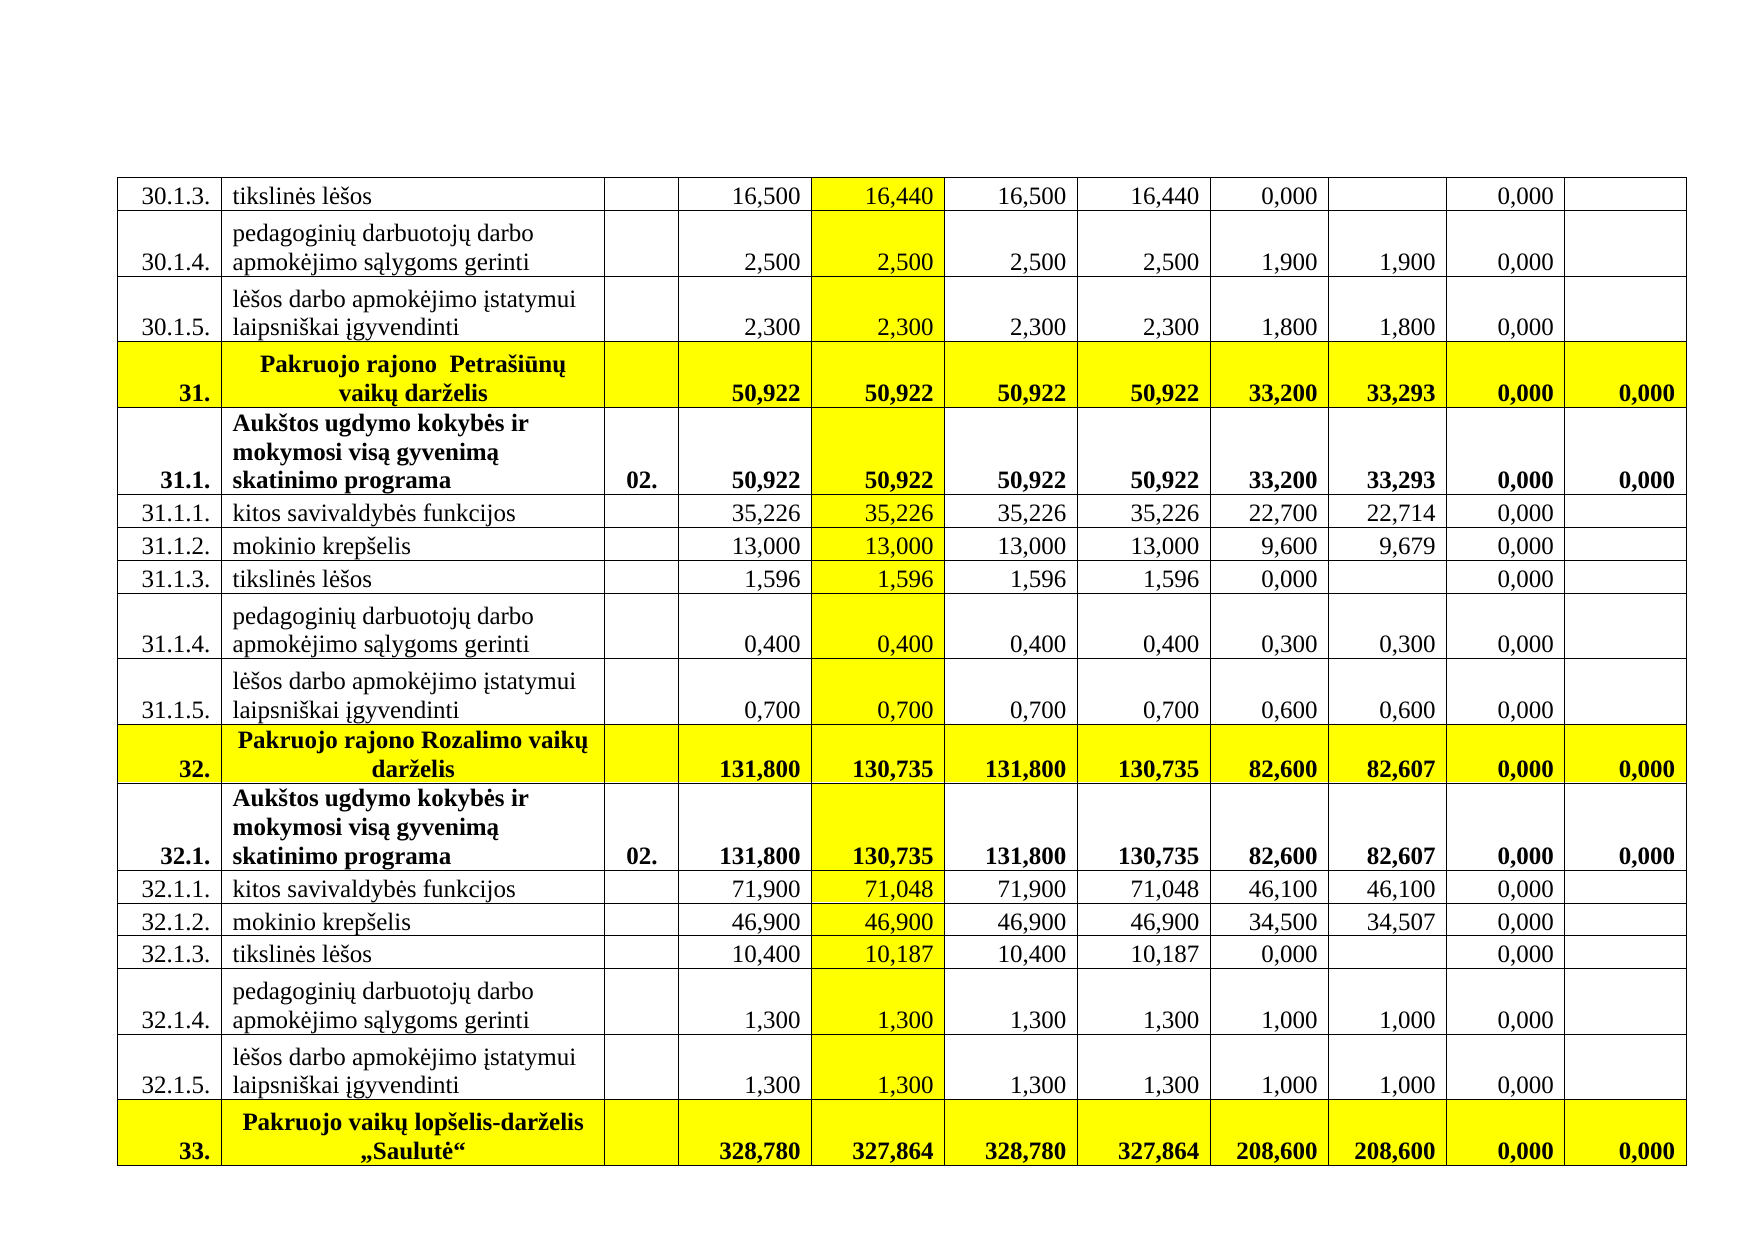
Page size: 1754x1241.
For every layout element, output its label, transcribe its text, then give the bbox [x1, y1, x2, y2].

table_cell 32.1.1. [118, 871, 221, 902]
table_cell 71,048 [1078, 871, 1210, 902]
table_cell 1,596 [812, 561, 944, 593]
table_cell 35,226 [945, 495, 1077, 527]
table_cell 130,735 [812, 784, 944, 870]
table_cell 82,600 [1211, 784, 1328, 870]
table_cell pedagoginių darbuotojų darbo apmokėjimo sąlygoms gerinti [222, 969, 604, 1034]
table_cell 0,300 [1211, 594, 1328, 658]
table_cell 0,700 [1078, 659, 1210, 724]
table_cell 46,900 [812, 904, 944, 935]
table_cell 10,400 [945, 936, 1077, 968]
table_cell 0,000 [1211, 936, 1328, 968]
table_cell [605, 342, 678, 407]
table_cell 82,607 [1329, 784, 1446, 870]
table_cell 0,000 [1447, 1100, 1564, 1165]
table_cell 0,600 [1211, 659, 1328, 724]
table_cell 31.1.1. [118, 495, 221, 527]
table_cell 50,922 [679, 342, 811, 407]
table_cell 0,000 [1447, 904, 1564, 935]
table_cell [1565, 1035, 1686, 1099]
table_cell [1565, 659, 1686, 724]
table_cell 35,226 [812, 495, 944, 527]
table_cell 2,500 [812, 211, 944, 276]
table_cell [1565, 277, 1686, 341]
table_cell 0,400 [945, 594, 1077, 658]
table_cell 2,300 [945, 277, 1077, 341]
table_cell 1,300 [945, 969, 1077, 1034]
table_cell 02. [605, 784, 678, 870]
table_cell [605, 211, 678, 276]
table_cell Pakruojo rajono Rozalimo vaikų darželis [222, 725, 604, 782]
table_cell 131,800 [945, 725, 1077, 782]
table_cell 2,300 [1078, 277, 1210, 341]
table_cell [1329, 178, 1446, 210]
table_cell 0,000 [1447, 178, 1564, 210]
table_cell 50,922 [1078, 408, 1210, 494]
table_cell 22,700 [1211, 495, 1328, 527]
table_cell 327,864 [812, 1100, 944, 1165]
table_cell [1565, 936, 1686, 968]
table_cell [605, 178, 678, 210]
table_cell 1,000 [1211, 969, 1328, 1034]
table_cell 0,000 [1447, 784, 1564, 870]
table_cell 2,300 [679, 277, 811, 341]
table_cell 31.1.4. [118, 594, 221, 658]
table_cell 32.1.5. [118, 1035, 221, 1099]
table_cell 33,293 [1329, 342, 1446, 407]
table_cell 0,000 [1447, 211, 1564, 276]
table_cell 13,000 [945, 528, 1077, 560]
table_cell 46,900 [1078, 904, 1210, 935]
table_cell 2,500 [945, 211, 1077, 276]
table_cell 30.1.5. [118, 277, 221, 341]
table_cell [1565, 178, 1686, 210]
table_cell 34,500 [1211, 904, 1328, 935]
table_cell 30.1.3. [118, 178, 221, 210]
table_cell [605, 1100, 678, 1165]
table_cell [605, 528, 678, 560]
table_cell 131,800 [679, 784, 811, 870]
table_cell 1,300 [679, 1035, 811, 1099]
table_cell 34,507 [1329, 904, 1446, 935]
table_cell 50,922 [812, 342, 944, 407]
table_cell 82,607 [1329, 725, 1446, 782]
table_cell tikslinės lėšos [222, 936, 604, 968]
table_cell 13,000 [812, 528, 944, 560]
table_cell [1565, 561, 1686, 593]
table_cell 31.1.3. [118, 561, 221, 593]
table_cell 2,500 [679, 211, 811, 276]
table_cell 1,900 [1211, 211, 1328, 276]
table_cell [1565, 904, 1686, 935]
table_cell 30.1.4. [118, 211, 221, 276]
table_cell pedagoginių darbuotojų darbo apmokėjimo sąlygoms gerinti [222, 594, 604, 658]
table_cell 71,900 [945, 871, 1077, 902]
table_cell 35,226 [679, 495, 811, 527]
table_cell Aukštos ugdymo kokybės ir mokymosi visą gyvenimą skatinimo programa [222, 784, 604, 870]
table_cell 13,000 [679, 528, 811, 560]
table_cell 2,500 [1078, 211, 1210, 276]
table_cell 0,000 [1447, 659, 1564, 724]
table_cell [605, 1035, 678, 1099]
table_cell 1,300 [679, 969, 811, 1034]
table_cell [605, 969, 678, 1034]
table_cell 31.1. [118, 408, 221, 494]
table_cell 16,500 [945, 178, 1077, 210]
table_cell 131,800 [945, 784, 1077, 870]
table_cell [1329, 936, 1446, 968]
table_cell 1,000 [1211, 1035, 1328, 1099]
table_cell 208,600 [1329, 1100, 1446, 1165]
table_cell tikslinės lėšos [222, 178, 604, 210]
table_cell [1565, 969, 1686, 1034]
table_cell 131,800 [679, 725, 811, 782]
table_cell 2,300 [812, 277, 944, 341]
table_cell 46,100 [1211, 871, 1328, 902]
table_cell [605, 936, 678, 968]
table_cell 1,300 [1078, 969, 1210, 1034]
table_cell 32.1.3. [118, 936, 221, 968]
table_cell [1565, 594, 1686, 658]
table_cell 50,922 [679, 408, 811, 494]
table_cell 33,200 [1211, 408, 1328, 494]
table_cell 46,100 [1329, 871, 1446, 902]
table_cell 0,600 [1329, 659, 1446, 724]
table_cell 1,300 [1078, 1035, 1210, 1099]
table_cell 02. [605, 408, 678, 494]
table_cell 1,300 [812, 969, 944, 1034]
table_cell 0,000 [1447, 561, 1564, 593]
table_cell 0,000 [1447, 408, 1564, 494]
table_cell 46,900 [679, 904, 811, 935]
table_cell 9,679 [1329, 528, 1446, 560]
table_cell 50,922 [945, 408, 1077, 494]
table_cell [1565, 871, 1686, 902]
table_cell pedagoginių darbuotojų darbo apmokėjimo sąlygoms gerinti [222, 211, 604, 276]
table_cell lėšos darbo apmokėjimo įstatymui laipsniškai įgyvendinti [222, 277, 604, 341]
table_cell 31.1.5. [118, 659, 221, 724]
table_cell 0,000 [1447, 725, 1564, 782]
table_cell 22,714 [1329, 495, 1446, 527]
table_cell 35,226 [1078, 495, 1210, 527]
table_cell kitos savivaldybės funkcijos [222, 871, 604, 902]
table_cell 10,400 [679, 936, 811, 968]
table_cell 0,000 [1565, 725, 1686, 782]
table_cell [605, 871, 678, 902]
table_cell 16,440 [812, 178, 944, 210]
table_cell 50,922 [945, 342, 1077, 407]
table_cell 32. [118, 725, 221, 782]
table_cell 0,400 [679, 594, 811, 658]
table_cell 33. [118, 1100, 221, 1165]
table_cell 31. [118, 342, 221, 407]
table_cell 32.1.4. [118, 969, 221, 1034]
table_cell 1,596 [679, 561, 811, 593]
table_cell 130,735 [1078, 725, 1210, 782]
table_cell 130,735 [812, 725, 944, 782]
table_cell [605, 659, 678, 724]
table_cell 0,000 [1447, 277, 1564, 341]
table_cell 0,000 [1565, 408, 1686, 494]
table_cell 46,900 [945, 904, 1077, 935]
table_cell 32.1. [118, 784, 221, 870]
table_cell 327,864 [1078, 1100, 1210, 1165]
table_cell [605, 495, 678, 527]
table_cell 0,000 [1447, 1035, 1564, 1099]
table_cell mokinio krepšelis [222, 528, 604, 560]
table_cell 0,700 [812, 659, 944, 724]
table_cell 328,780 [679, 1100, 811, 1165]
table_cell 16,440 [1078, 178, 1210, 210]
table_cell 0,000 [1447, 969, 1564, 1034]
table_cell [1565, 211, 1686, 276]
table_cell 1,300 [812, 1035, 944, 1099]
table_cell 1,000 [1329, 1035, 1446, 1099]
table_cell 0,400 [1078, 594, 1210, 658]
table_cell [1329, 561, 1446, 593]
table_cell 1,900 [1329, 211, 1446, 276]
table_cell 0,700 [945, 659, 1077, 724]
table_cell 71,048 [812, 871, 944, 902]
table_cell [605, 904, 678, 935]
table_cell 33,293 [1329, 408, 1446, 494]
table_cell 1,300 [945, 1035, 1077, 1099]
table_cell 82,600 [1211, 725, 1328, 782]
table_cell 0,000 [1211, 561, 1328, 593]
table_cell lėšos darbo apmokėjimo įstatymui laipsniškai įgyvendinti [222, 1035, 604, 1099]
table_cell [605, 594, 678, 658]
table_cell 0,000 [1447, 594, 1564, 658]
table_cell 1,800 [1211, 277, 1328, 341]
table_cell 1,800 [1329, 277, 1446, 341]
table_cell 1,596 [945, 561, 1077, 593]
table_cell 0,000 [1447, 871, 1564, 902]
table_cell Pakruojo rajono Petrašiūnų vaikų darželis [222, 342, 604, 407]
table_cell 0,300 [1329, 594, 1446, 658]
table_cell 130,735 [1078, 784, 1210, 870]
table_cell 9,600 [1211, 528, 1328, 560]
table_cell 50,922 [812, 408, 944, 494]
table_cell 0,000 [1447, 342, 1564, 407]
table_cell 10,187 [812, 936, 944, 968]
table_cell kitos savivaldybės funkcijos [222, 495, 604, 527]
table_cell 1,596 [1078, 561, 1210, 593]
table_cell 328,780 [945, 1100, 1077, 1165]
table_cell Aukštos ugdymo kokybės ir mokymosi visą gyvenimą skatinimo programa [222, 408, 604, 494]
table_cell Pakruojo vaikų lopšelis-darželis „Saulutė“ [222, 1100, 604, 1165]
table_cell 33,200 [1211, 342, 1328, 407]
table_cell 0,000 [1211, 178, 1328, 210]
table_cell [1565, 495, 1686, 527]
table_cell 0,000 [1447, 495, 1564, 527]
table_cell [605, 561, 678, 593]
table_cell 208,600 [1211, 1100, 1328, 1165]
table_cell 16,500 [679, 178, 811, 210]
table_cell 0,000 [1565, 1100, 1686, 1165]
table_cell 32.1.2. [118, 904, 221, 935]
table_cell tikslinės lėšos [222, 561, 604, 593]
table_cell 0,400 [812, 594, 944, 658]
table_cell lėšos darbo apmokėjimo įstatymui laipsniškai įgyvendinti [222, 659, 604, 724]
table_cell [605, 725, 678, 782]
table_cell 0,700 [679, 659, 811, 724]
table_cell 0,000 [1447, 528, 1564, 560]
table_cell 1,000 [1329, 969, 1446, 1034]
table_cell 50,922 [1078, 342, 1210, 407]
table_cell 0,000 [1447, 936, 1564, 968]
table_cell [605, 277, 678, 341]
table_cell 71,900 [679, 871, 811, 902]
table_cell 0,000 [1565, 784, 1686, 870]
table_cell [1565, 528, 1686, 560]
table_cell 10,187 [1078, 936, 1210, 968]
table_cell mokinio krepšelis [222, 904, 604, 935]
table_cell 13,000 [1078, 528, 1210, 560]
table_cell 0,000 [1565, 342, 1686, 407]
table_cell 31.1.2. [118, 528, 221, 560]
